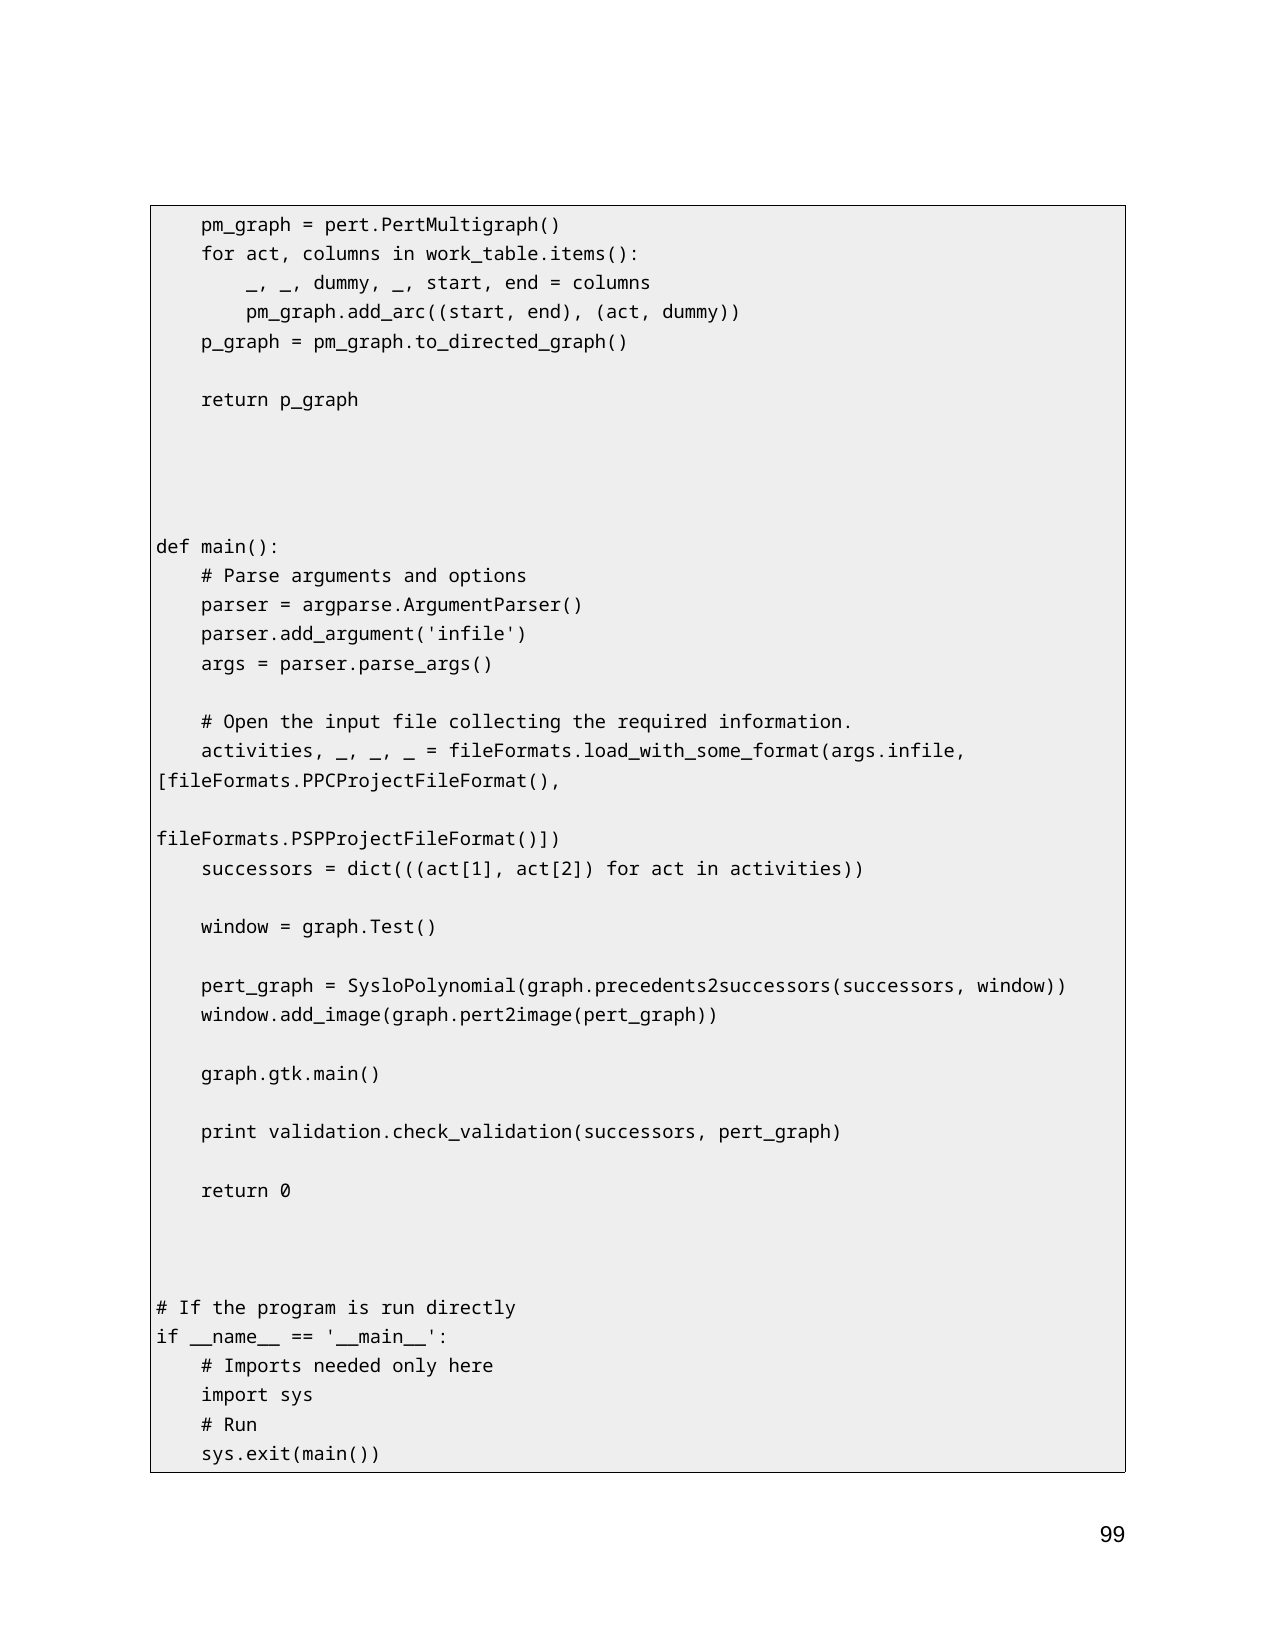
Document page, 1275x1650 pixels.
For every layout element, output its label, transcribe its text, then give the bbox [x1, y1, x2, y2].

table_header pm_graph = pert.PertMultigraph() for act, columns in work_table.items(): _, _, dummy, _, start, end = columns pm_graph.add_arc((start, end), (act, dummy)) p_graph = pm_graph.to_directed_graph() return p_graph def main(): # Parse arguments and options parser = argparse.ArgumentParser() parser.add_argument('infile') args = parser.parse_args() # Open the input file collecting the required information. activities, _, _, _ = fileFormats.load_with_some_format(args.infile, [fileFormats.PPCProjectFileFormat(), fileFormats.PSPProjectFileFormat()]) successors = dict(((act[1], act[2]) for act in activities)) window = graph.Test() pert_graph = SysloPolynomial(graph.precedents2successors(successors, window)) window.add_image(graph.pert2image(pert_graph)) graph.gtk.main() print validation.check_validation(successors, pert_graph) return 0 # If the program is run directly if __name__ == '__main__': # Imports needed only here import sys # Run sys.exit(main()) [151, 206, 1125, 1472]
